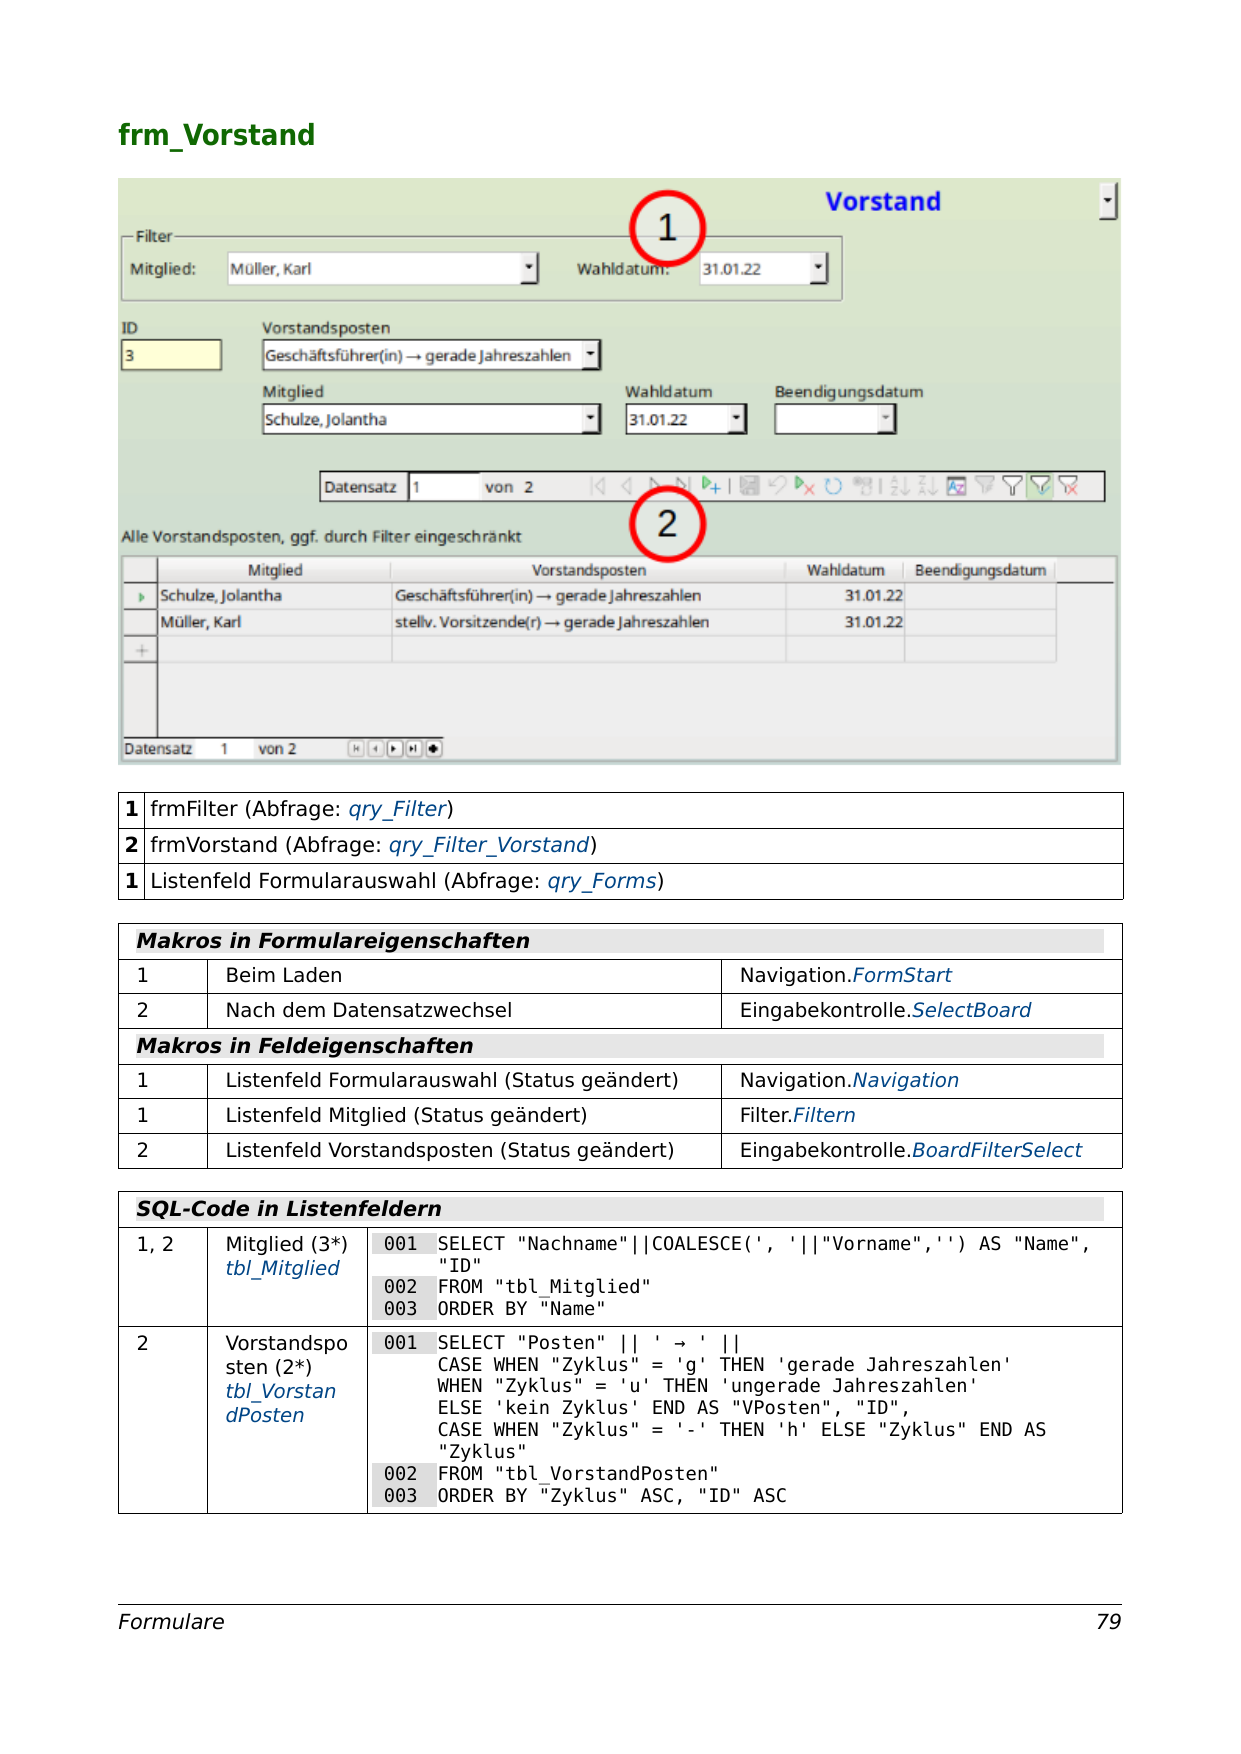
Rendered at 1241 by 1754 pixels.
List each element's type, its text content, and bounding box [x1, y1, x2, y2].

table_cell Navigation.FormStart [722, 960, 1122, 993]
table_cell Eingabekontrolle.BoardFilterSelect [722, 1134, 1122, 1167]
table_header frmFilter (Abfrage: qry_Filter) [145, 793, 1123, 827]
table_cell Mitglied (3*) tbl_Mitglied [208, 1228, 367, 1326]
table_header 1 [119, 793, 144, 827]
table_header Makros in Formulareigenschaften [119, 924, 1122, 959]
table_cell Nach dem Datensatzwechsel [208, 994, 721, 1028]
table_cell SELECT "Posten" || ' → ' || CASE WHEN "Zyklus" = 'g' THEN 'gerade Jahreszahlen' WHEN "Zyklus" = 'u' THEN 'ungerade Jahreszahlen' ELSE 'kein Zyklus' END AS "VPosten", "ID", CASE WHEN "Zyklus" = '-' THEN 'h' ELSE "Zyklus" END AS "Zyklus" FROM "tbl_VorstandPosten" ORDER BY "Zyklus" ASC, "ID" ASC [368, 1327, 1122, 1512]
table_cell Eingabekontrolle.SelectBoard [722, 994, 1122, 1028]
table_cell frmVorstand (Abfrage: qry_Filter_Vorstand) [145, 829, 1123, 863]
table_cell 1 [119, 960, 207, 993]
table_cell SELECT "Nachname"||COALESCE(', '||"Vorname",'') AS "Name", "ID" FROM "tbl_Mitglied" ORDER BY "Name" [368, 1228, 1122, 1326]
table_cell 2 [119, 1327, 207, 1512]
table_cell Vorstandsposten (2*) tbl_VorstandPosten [208, 1327, 367, 1512]
table_cell 1 [119, 1065, 207, 1098]
table_cell Filter.Filtern [722, 1099, 1122, 1133]
table_cell 2 [119, 829, 144, 863]
table_cell 2 [119, 1134, 207, 1167]
table_cell 1 [119, 1099, 207, 1133]
table_cell Listenfeld Formularauswahl (Status geändert) [208, 1065, 721, 1098]
table_cell 2 [119, 994, 207, 1028]
picture [118, 178, 1123, 767]
table_cell Listenfeld Vorstandsposten (Status geändert) [208, 1134, 721, 1167]
table_cell Navigation.Navigation [722, 1065, 1122, 1098]
table_cell Makros in Feldeigenschaften [119, 1029, 1122, 1064]
subtitle frm_Vorstand [118, 118, 1122, 152]
table_cell Beim Laden [208, 960, 721, 993]
table_cell Listenfeld Formularauswahl (Abfrage: qry_Forms) [145, 864, 1123, 899]
table_cell Listenfeld Mitglied (Status geändert) [208, 1099, 721, 1133]
table_cell 1 [119, 864, 144, 899]
table_cell 1, 2 [119, 1228, 207, 1326]
table_header SQL-Code in Listenfeldern [119, 1192, 1122, 1227]
